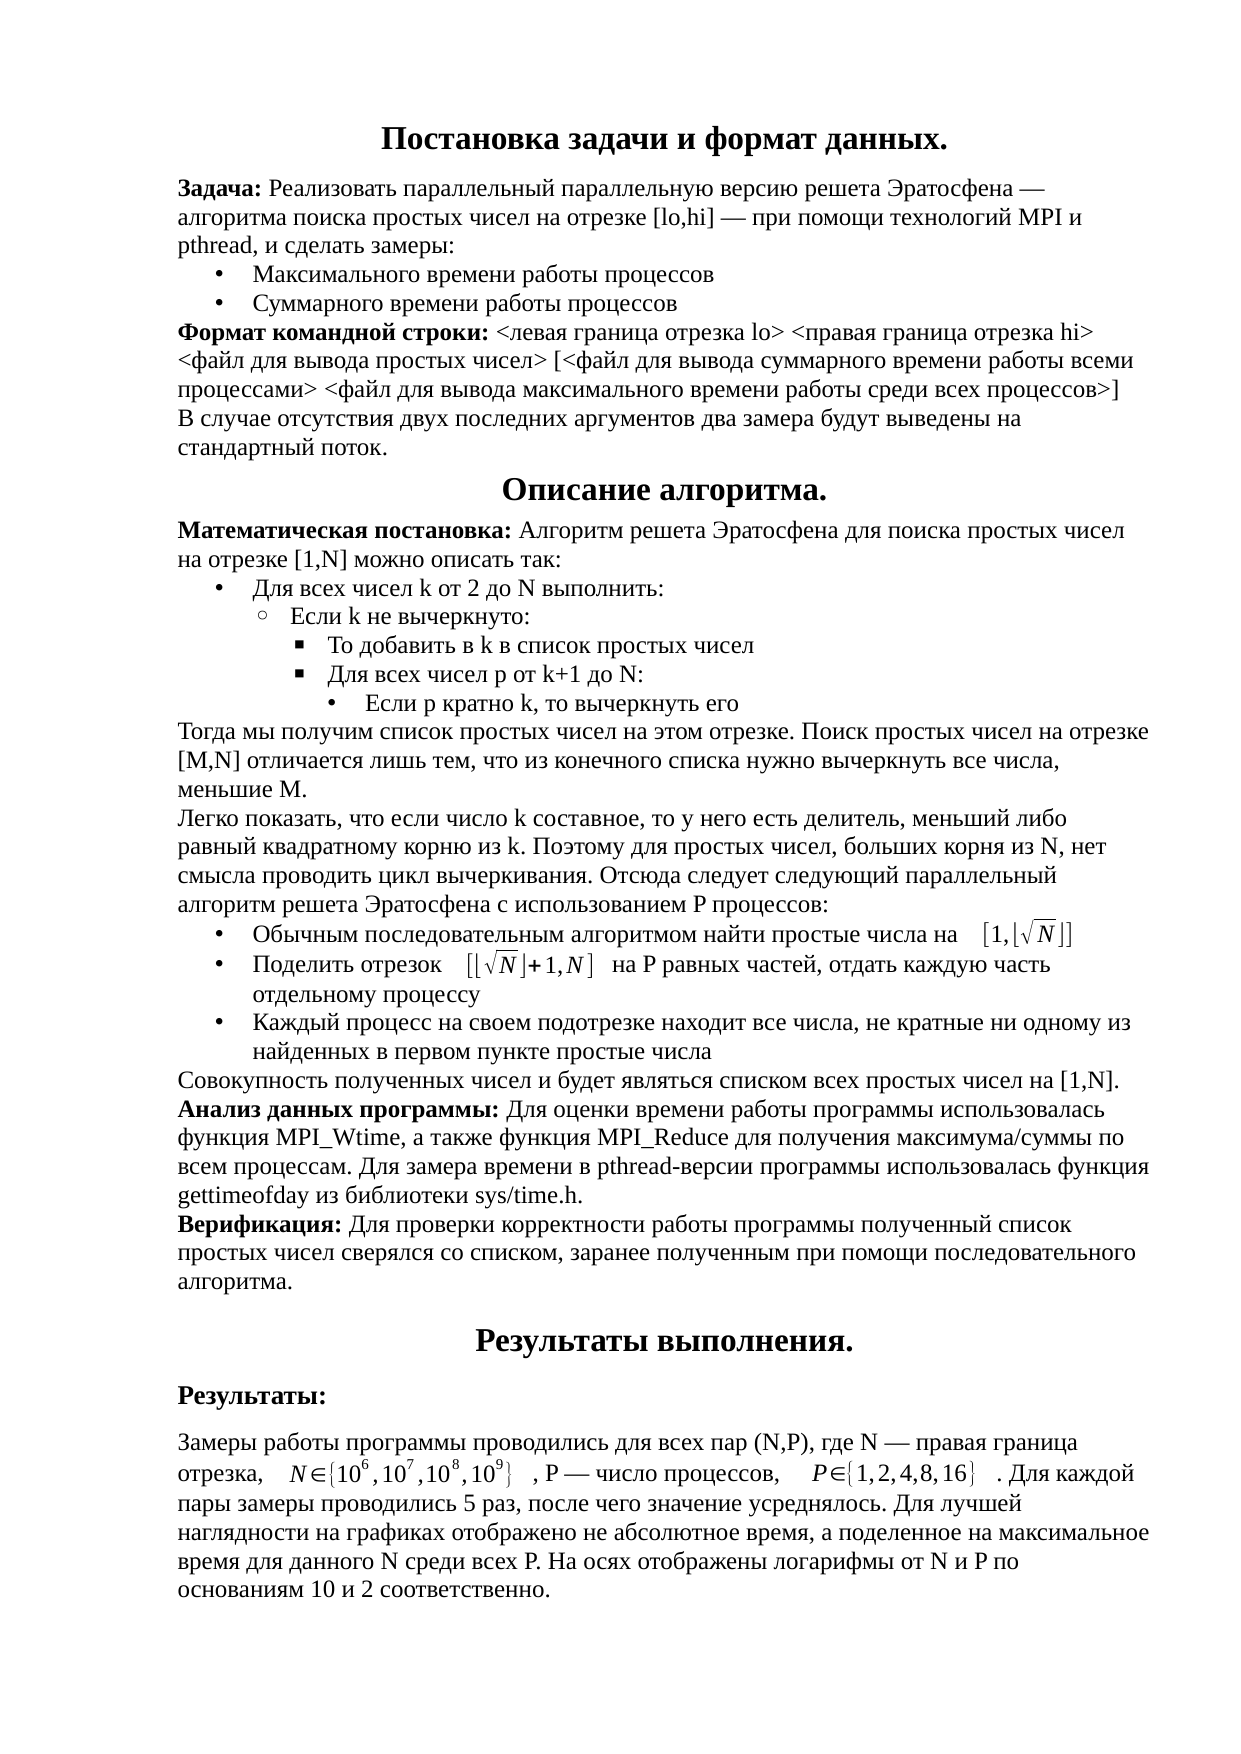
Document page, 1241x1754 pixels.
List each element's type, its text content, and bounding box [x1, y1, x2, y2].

text Анализ данных программы: Для оценки времени работы программы использовалась функция MPI_Wtime, а также функция MPI_Reduce для получения максимума/суммы по всем процессам. Для замера времени в pthread-версии программы использовалась функция gettimeofday из библиотеки sys/time.h. [177, 1094, 1152, 1209]
subtitle Постановка задачи и формат данных. [177, 118, 1152, 156]
text В случае отсутствия двух последних аргументов два замера будут выведены на стандартный поток. [177, 403, 1152, 461]
list Суммарного времени работы процессов [215, 288, 1152, 317]
list То добавить в k в список простых чисел [290, 630, 1152, 659]
text Верификация: Для проверки корректности работы программы полученный список простых чисел сверялся со списком, заранее полученным при помощи последовательного алгоритма. [177, 1209, 1152, 1295]
text Формат командной строки: <левая граница отрезка lo> <правая граница отрезка hi> <файл для вывода простых чисел> [<файл для вывода суммарного времени работы всеми процессами> <файл для вывода максимального времени работы среди всех процессов>] [177, 317, 1152, 403]
list Поделить отрезок на P равных частей, отдать каждую часть отдельному процессу [215, 948, 1152, 1007]
list Для всех чисел k от 2 до N выполнить: [215, 573, 1152, 601]
text Замеры работы программы проводились для всех пар (N,P), где N — правая граница отрезка, , P — число процессов, . Для каждой пары замеры проводились 5 раз, после чего значение усреднялось. Для лучшей наглядности на графиках отображено не абсолютное время, а поделенное на максимальное время для данного N среди всех P. На осях отображены логарифмы от N и P по основаниям 10 и 2 соответственно. [177, 1427, 1152, 1603]
list Для всех чисел p от k+1 до N: [290, 659, 1152, 688]
text Легко показать, что если число k составное, то у него есть делитель, меньший либо равный квадратному корню из k. Поэтому для простых чисел, больших корня из N, нет смысла проводить цикл вычеркивания. Отсюда следует следующий параллельный алгоритм решета Эратосфена с использованием P процессов: [177, 803, 1152, 918]
list Максимального времени работы процессов [215, 259, 1152, 288]
subtitle Описание алгоритма. [177, 469, 1152, 507]
list Обычным последовательным алгоритмом найти простые числа на [215, 918, 1152, 948]
subtitle Результаты выполнения. [177, 1320, 1152, 1358]
text Задача: Реализовать параллельный параллельную версию решета Эратосфена — алгоритма поиска простых чисел на отрезке [lo,hi] — при помощи технологий MPI и pthread, и сделать замеры: [177, 173, 1152, 259]
subtitle Результаты: [177, 1379, 1152, 1410]
text Совокупность полученных чисел и будет являться списком всех простых чисел на [1,N]. [177, 1065, 1152, 1094]
list Каждый процесс на своем подотрезке находит все числа, не кратные ни одному из найденных в первом пункте простые числа [215, 1007, 1152, 1065]
text Тогда мы получим список простых чисел на этом отрезке. Поиск простых чисел на отрезке [M,N] отличается лишь тем, что из конечного списка нужно вычеркнуть все числа, меньшие M. [177, 716, 1152, 803]
text Математическая постановка: Алгоритм решета Эратосфена для поиска простых чисел на отрезке [1,N] можно описать так: [177, 515, 1152, 573]
list Если k не вычеркнуто: [252, 601, 1152, 630]
list Если p кратно k, то вычеркнуть его [327, 688, 1152, 716]
